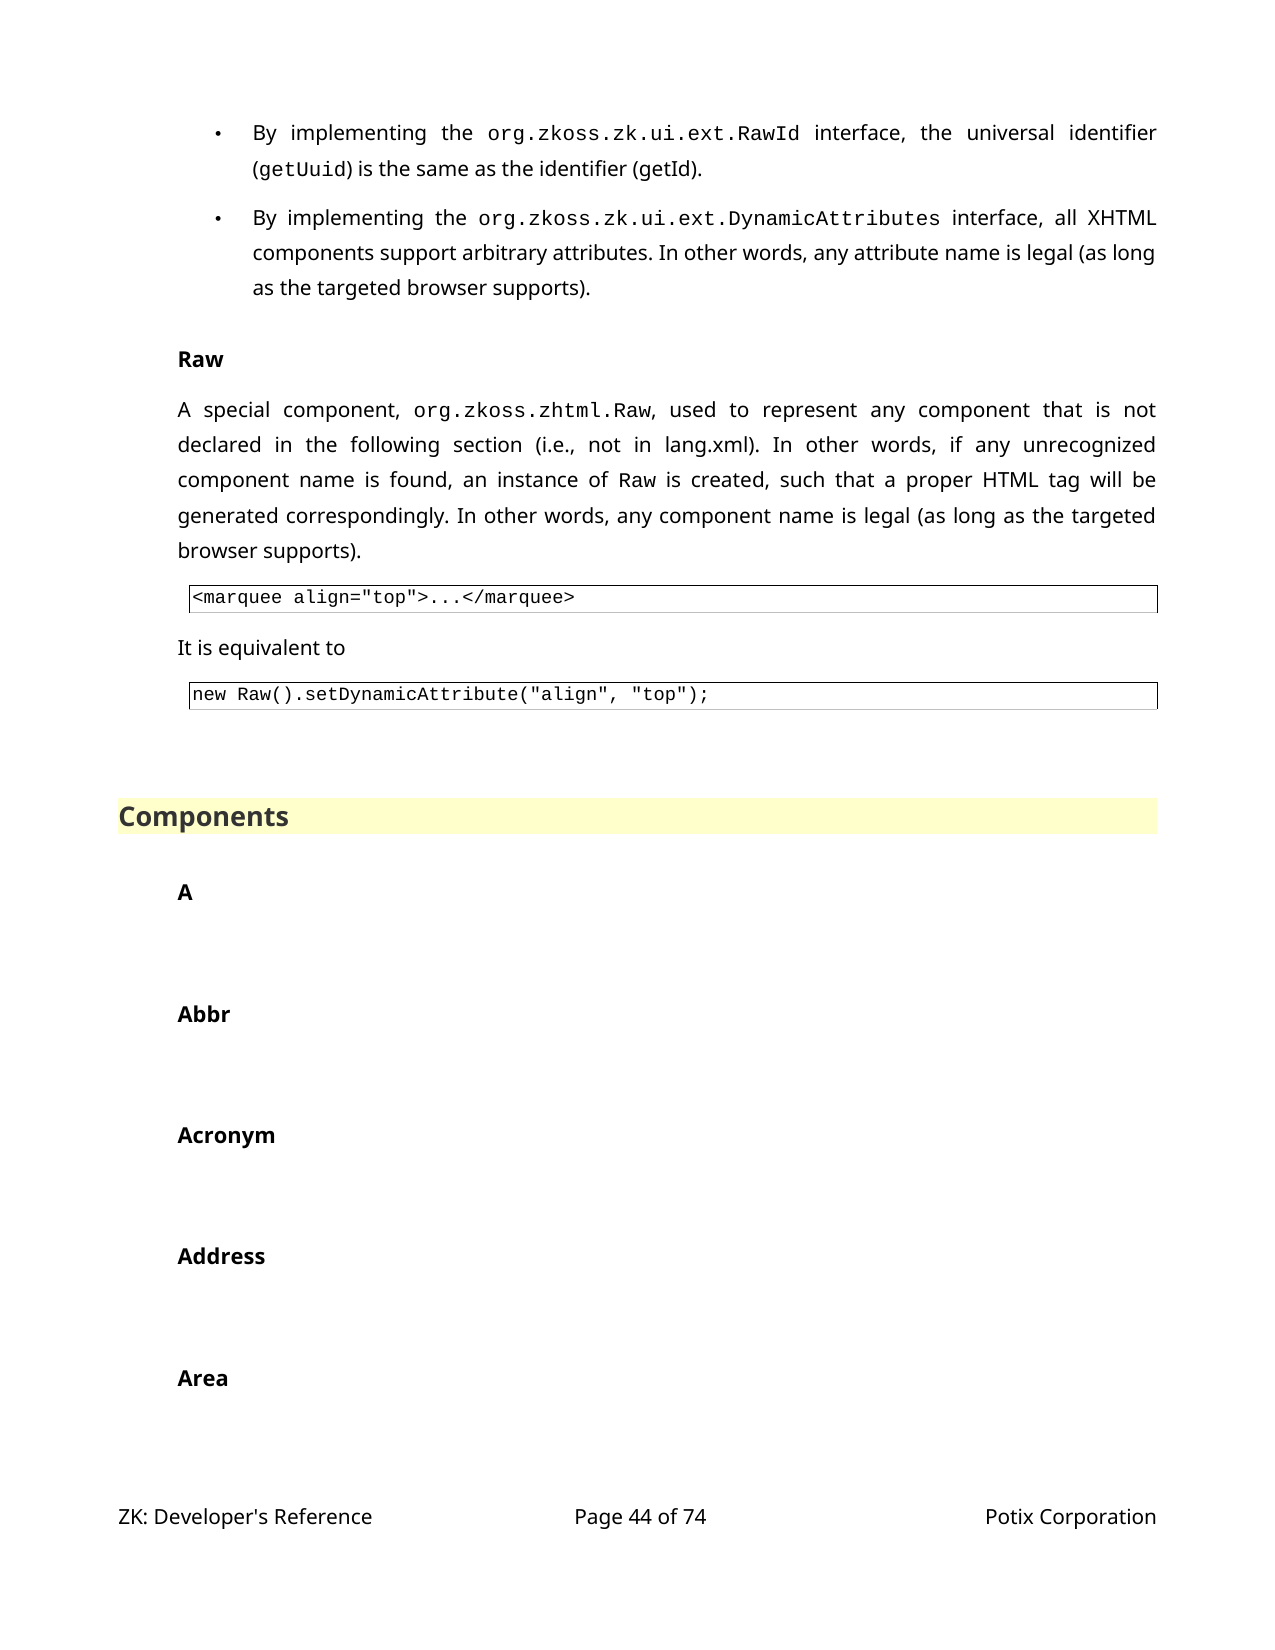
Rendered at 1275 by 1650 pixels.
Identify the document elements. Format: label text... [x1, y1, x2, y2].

text It is equivalent to [177, 633, 1157, 661]
subtitle Area [177, 1362, 1157, 1392]
list By implementing the org.zkoss.zk.ui.ext.RawId interface, the universal identifier (getUuid) is the same as the identifier (getId). [215, 118, 1157, 182]
subtitle Raw [177, 344, 1157, 374]
list By implementing the org.zkoss.zk.ui.ext.DynamicAttributes interface, all XHTML components support arbitrary attributes. In other words, any attribute name is legal (as long as the targeted browser supports). [215, 203, 1157, 302]
subtitle A [177, 877, 1157, 907]
text new Raw().setDynamicAttribute("align", "top"); [190, 683, 1157, 709]
text <marquee align="top">...</marquee> [190, 586, 1157, 612]
subtitle Components [118, 798, 1157, 834]
subtitle Abbr [177, 998, 1157, 1028]
subtitle Acronym [177, 1120, 1157, 1150]
text A special component, org.zkoss.zhtml.Raw, used to represent any component that is not declared in the following section (i.e., not in lang.xml). In other words, if any unrecognized component name is found, an instance of Raw is created, such that a proper HTML tag will be generated correspondingly. In other words, any component name is legal (as long as the targeted browser supports). [177, 395, 1157, 564]
subtitle Address [177, 1241, 1157, 1271]
